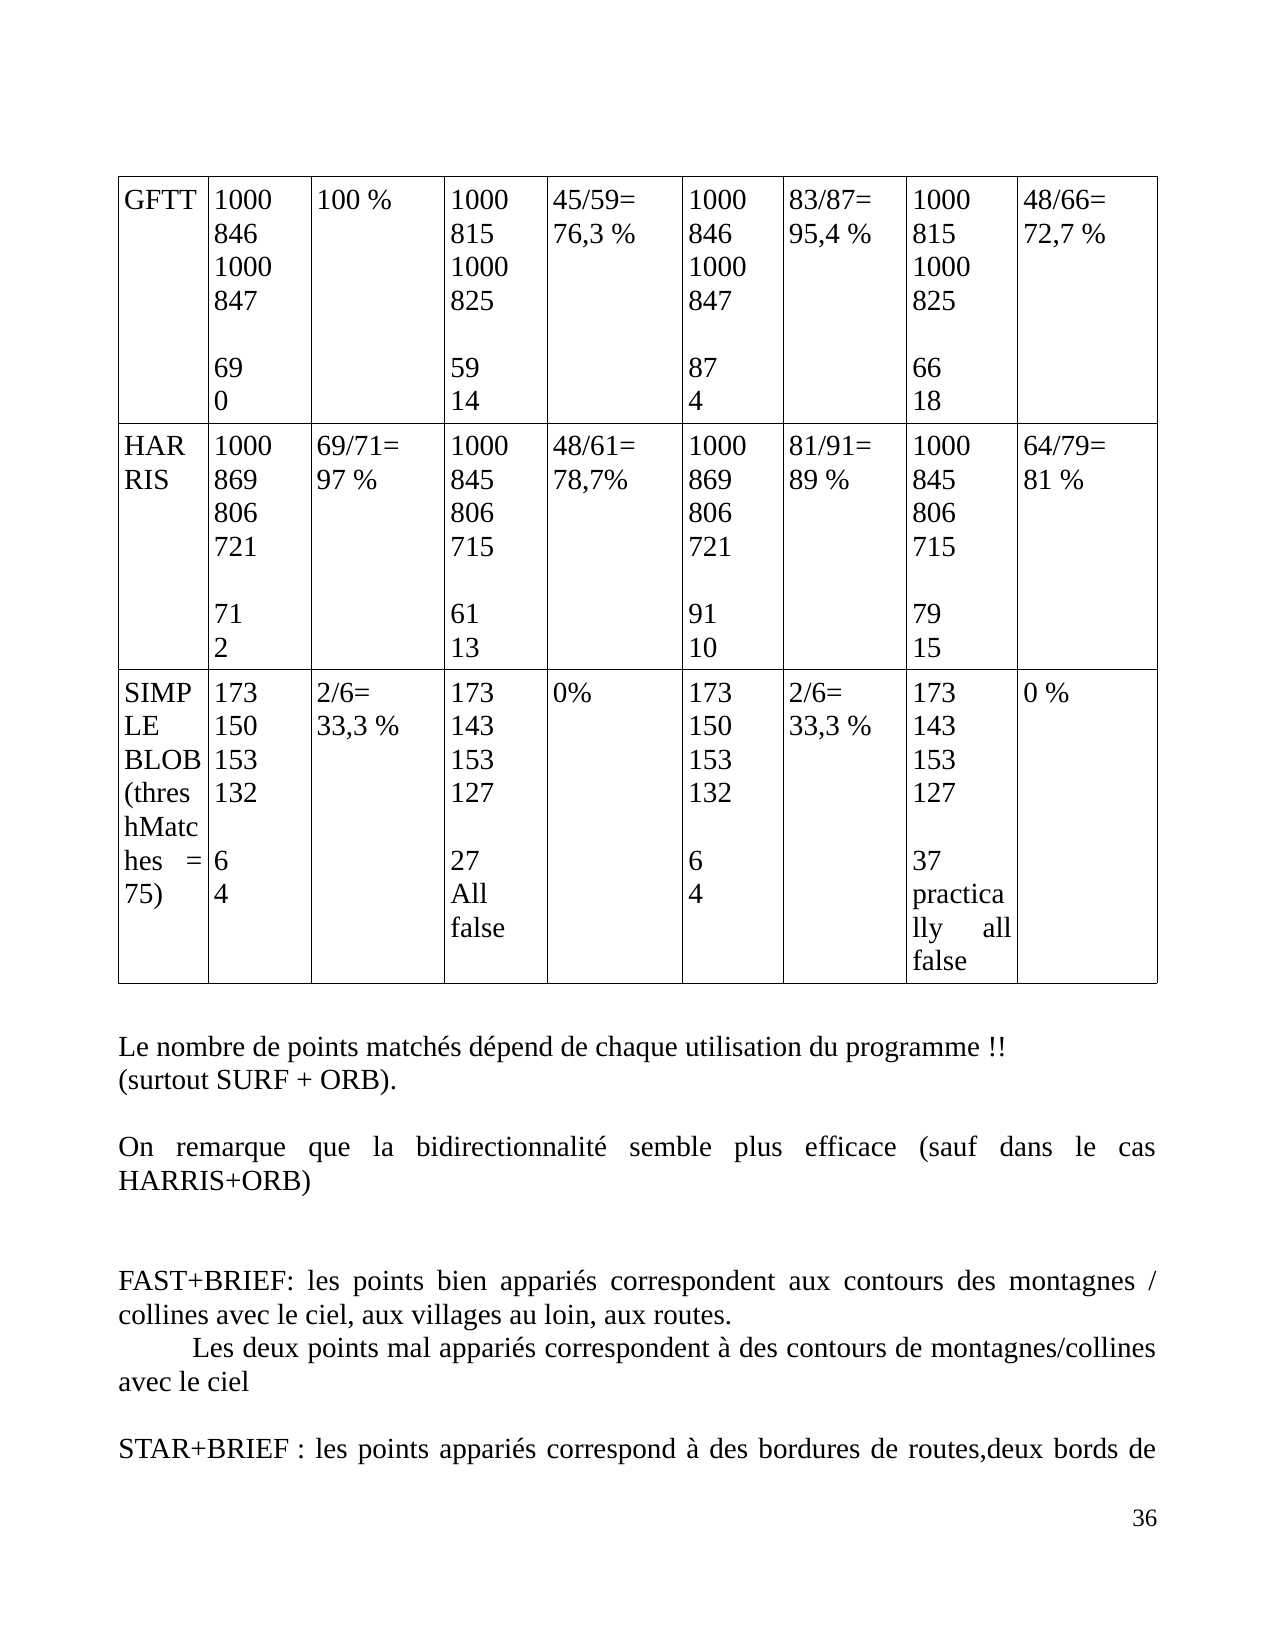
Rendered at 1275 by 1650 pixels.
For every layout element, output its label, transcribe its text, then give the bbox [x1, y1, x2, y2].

table_cell 81/91= 89 % [784, 424, 906, 669]
table_cell HARRIS [119, 424, 208, 669]
table_cell 173 143 153 127 37 practically all false [907, 670, 1017, 982]
table_cell 48/61= 78,7% [548, 424, 682, 669]
table_cell 2/6= 33,3 % [784, 670, 906, 982]
table_cell 173 150 153 132 6 4 [209, 670, 311, 982]
table_cell GFTT [119, 177, 208, 423]
table_cell 0% [548, 670, 682, 982]
table_cell 173 143 153 127 27 All false [445, 670, 547, 982]
table_cell 1000 869 806 721 91 10 [683, 424, 783, 669]
text STAR+BRIEF : les points appariés correspond à des bordures de routes,deux bords de [118, 1431, 1157, 1465]
table_cell 0 % [1018, 670, 1157, 982]
table_cell SIMPLE BLOB (threshMatches = 75) [119, 670, 208, 982]
table_cell 173 150 153 132 6 4 [683, 670, 783, 982]
text Le nombre de points matchés dépend de chaque utilisation du programme !! [118, 1029, 1157, 1062]
table_cell 100 % [312, 177, 444, 423]
table_cell 64/79= 81 % [1018, 424, 1157, 669]
table_cell 48/66= 72,7 % [1018, 177, 1157, 423]
text FAST+BRIEF: les points bien appariés correspondent aux contours des montagnes / collines avec le ciel, aux villages au loin, aux routes. [118, 1263, 1157, 1331]
text On remarque que la bidirectionnalité semble plus efficace (sauf dans le cas HARRIS+ORB) [118, 1129, 1157, 1196]
table_cell 1000 846 1000 847 69 0 [209, 177, 311, 423]
table_cell 45/59= 76,3 % [548, 177, 682, 423]
table_cell 1000 815 1000 825 66 18 [907, 177, 1017, 423]
text Les deux points mal appariés correspondent à des contours de montagnes/collines avec le ciel [118, 1331, 1157, 1398]
table_cell 2/6= 33,3 % [312, 670, 444, 982]
table_cell 1000 845 806 715 79 15 [907, 424, 1017, 669]
table_cell 1000 846 1000 847 87 4 [683, 177, 783, 423]
text (surtout SURF + ORB). [118, 1062, 1157, 1096]
table_cell 1000 845 806 715 61 13 [445, 424, 547, 669]
table_cell 83/87= 95,4 % [784, 177, 906, 423]
table_cell 69/71= 97 % [312, 424, 444, 669]
table_cell 1000 869 806 721 71 2 [209, 424, 311, 669]
table_cell 1000 815 1000 825 59 14 [445, 177, 547, 423]
